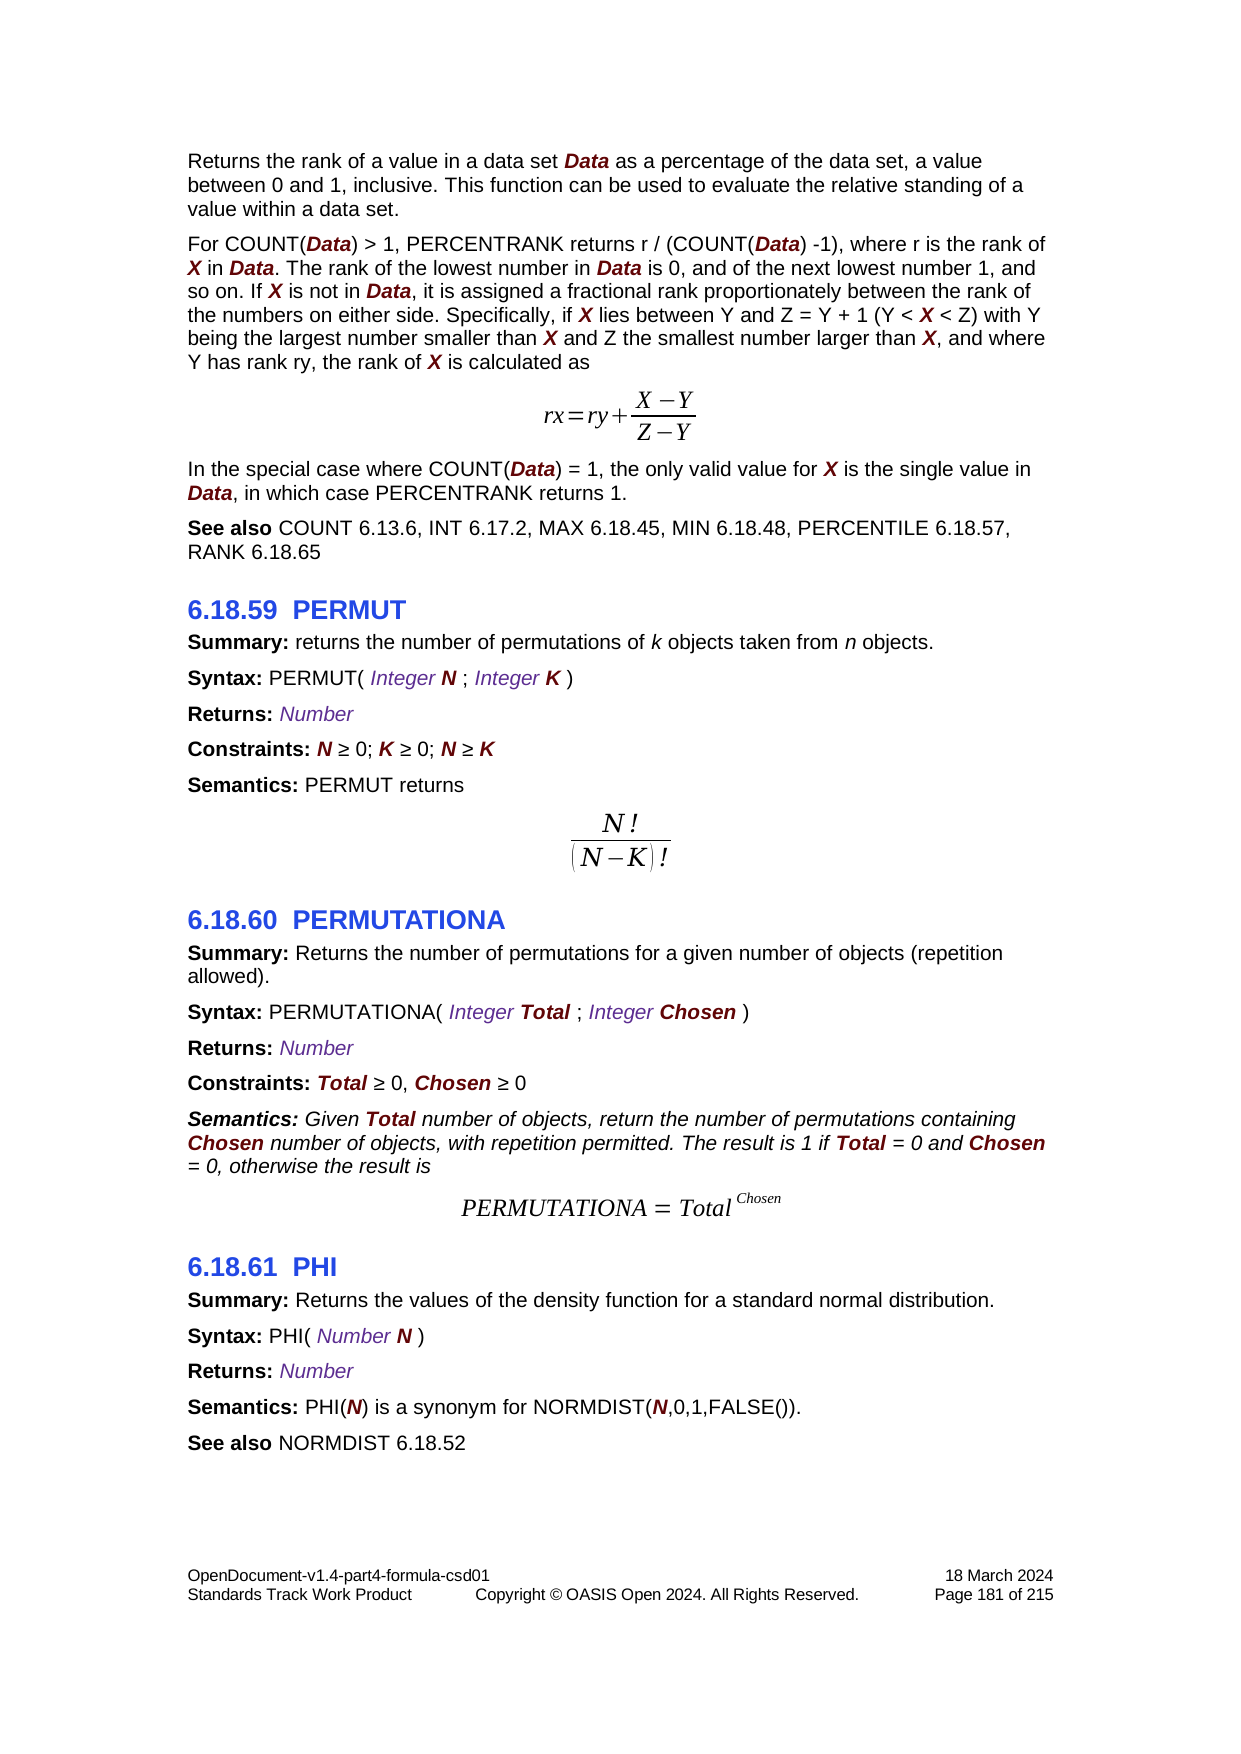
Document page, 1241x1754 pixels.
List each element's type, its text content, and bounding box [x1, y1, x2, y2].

text Summary: returns the number of permutations of k objects taken from n objects. [187, 631, 1053, 654]
text For COUNT(Data) > 1, PERCENTRANK returns r / (COUNT(Data) -1), where r is the rank of X in Data. The rank of the lowest number in Data is 0, and of the next lowest number 1, and so on. If X is not in Data, it is assigned a fractional rank proportionately between the rank of the numbers on either side. Specifically, if X lies between Y and Z = Y + 1 (Y < X < Z) with Y being the largest number smaller than X and Z the smallest number larger than X, and where Y has rank ry, the rank of X is calculated as [187, 233, 1053, 374]
text Summary: Returns the values of the density function for a standard normal distribution. [187, 1288, 1053, 1312]
subtitle PERMUT [187, 595, 1053, 625]
text Summary: Returns the number of permutations for a given number of objects (repetition allowed). [187, 941, 1053, 988]
text Syntax: PHI( Number N ) [187, 1324, 1053, 1348]
text Semantics: Given Total number of objects, return the number of permutations containing Chosen number of objects, with repetition permitted. The result is 1 if Total = 0 and Chosen = 0, otherwise the result is [187, 1107, 1053, 1178]
text See also NORMDIST 6.18.52 [187, 1431, 1053, 1454]
text Returns: Number [187, 1036, 1053, 1060]
text Syntax: PERMUT( Integer N ; Integer K ) [187, 666, 1053, 690]
text Constraints: N ≥ 0; K ≥ 0; N ≥ K [187, 738, 1053, 761]
text Semantics: PERMUT returns [187, 773, 1053, 797]
text Constraints: Total ≥ 0, Chosen ≥ 0 [187, 1072, 1053, 1095]
text In the special case where COUNT(Data) = 1, the only valid value for X is the single value in Data, in which case PERCENTRANK returns 1. [187, 457, 1053, 504]
text Returns: Number [187, 1360, 1053, 1383]
text Semantics: PHI(N) is a synonym for NORMDIST(N,0,1,FALSE()). [187, 1395, 1053, 1419]
text Syntax: PERMUTATIONA( Integer Total ; Integer Chosen ) [187, 1001, 1053, 1024]
subtitle PHI [187, 1252, 1053, 1282]
text See also COUNT 6.13.6, INT 6.17.2, MAX 6.18.45, MIN 6.18.48, PERCENTILE 6.18.57, RANK 6.18.65 [187, 517, 1053, 564]
text Returns: Number [187, 702, 1053, 726]
subtitle PERMUTATIONA [187, 905, 1053, 935]
text Returns the rank of a value in a data set Data as a percentage of the data set, a value between 0 and 1, inclusive. This function can be used to evaluate the relative standing of a value within a data set. [187, 150, 1053, 221]
